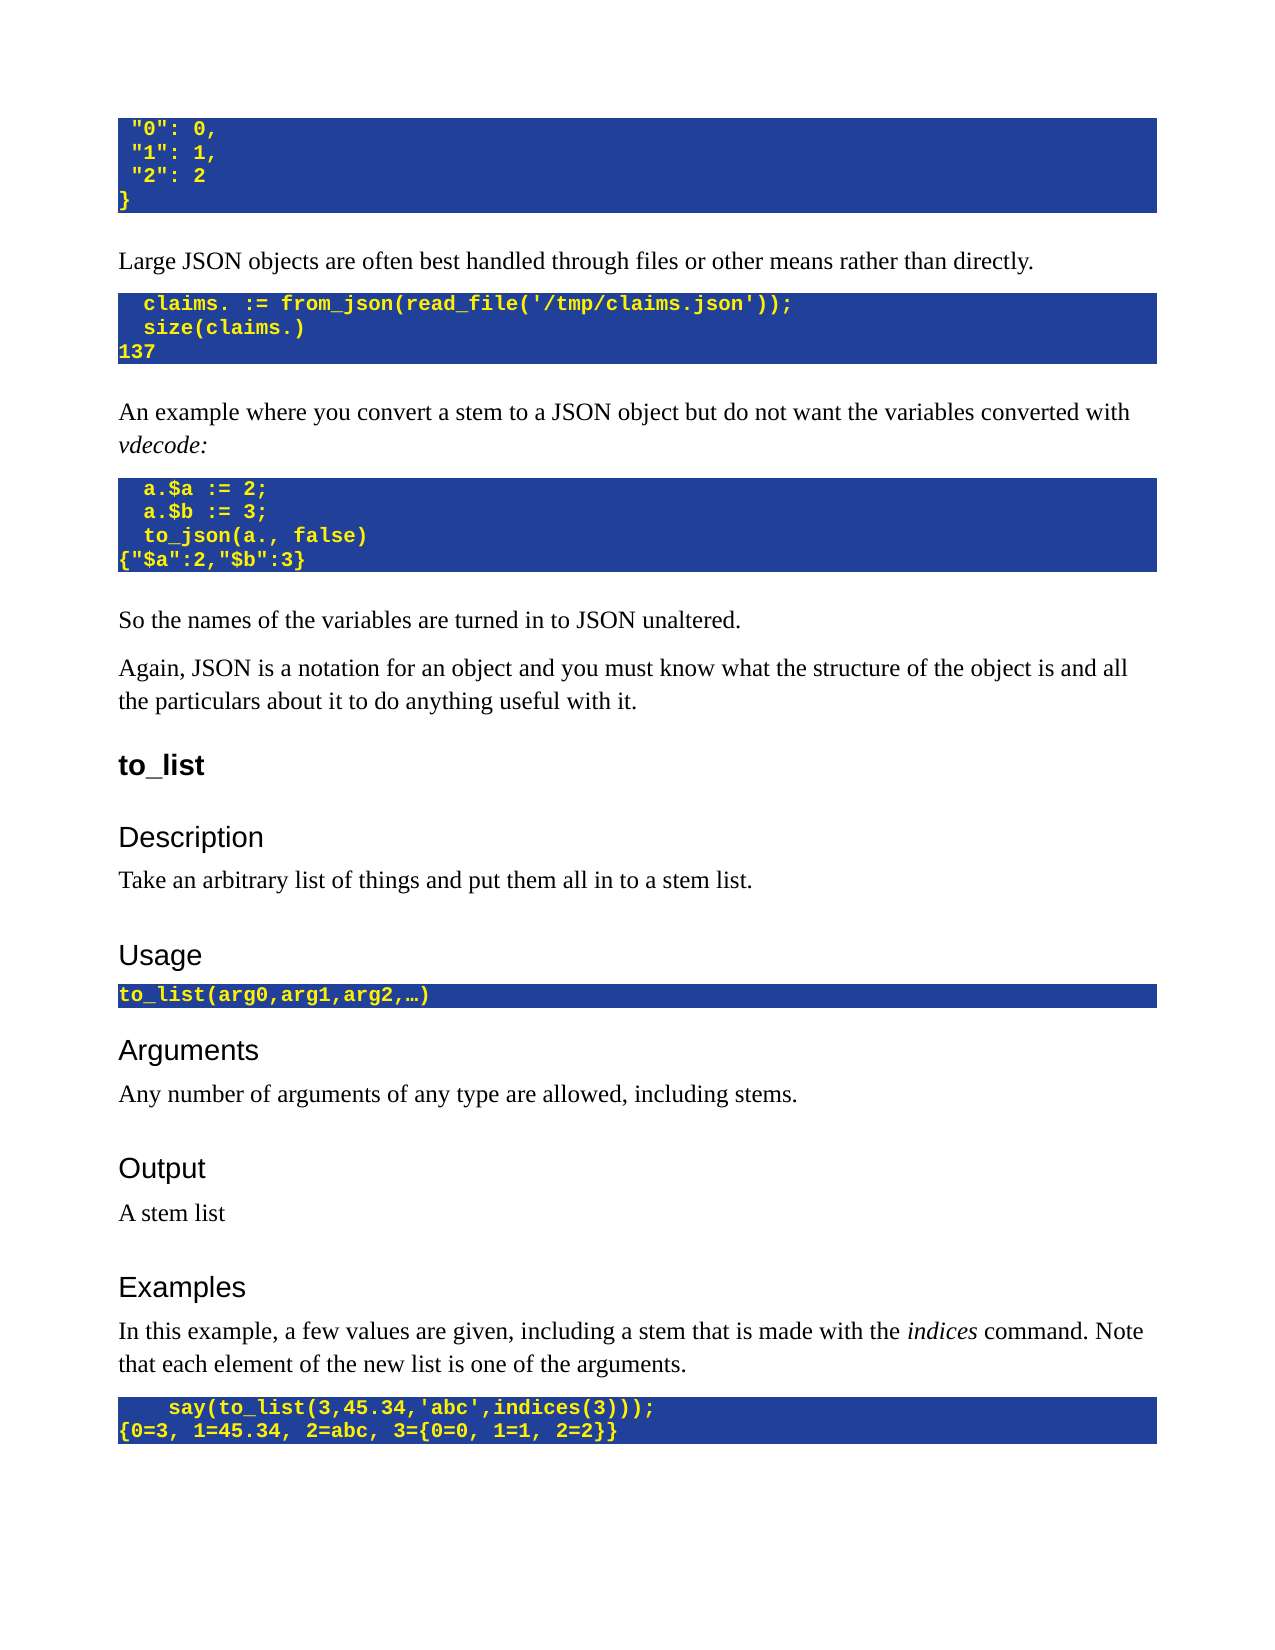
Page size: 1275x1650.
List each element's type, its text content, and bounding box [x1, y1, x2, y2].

text Take an arbitrary list of things and put them all in to a stem list. [118, 866, 1157, 894]
text to_list(arg0,arg1,arg2,…) [118, 984, 1157, 1008]
text {"$a":2,"$b":3} [118, 549, 1157, 572]
text to_json(a., false) [118, 525, 1157, 549]
subtitle Arguments [118, 1033, 1157, 1066]
text So the names of the variables are turned in to JSON unaltered. [118, 572, 1157, 634]
text 137 [118, 341, 1157, 364]
text claims. := from_json(read_file('/tmp/claims.json')); [118, 293, 1157, 317]
subtitle Output [118, 1152, 1157, 1185]
subtitle Description [118, 819, 1157, 853]
text say(to_list(3,45.34,'abc',indices(3))); [118, 1397, 1157, 1421]
subtitle to_list [118, 748, 1157, 782]
subtitle Examples [118, 1270, 1157, 1304]
text "0": 0, [118, 118, 1157, 142]
text Any number of arguments of any type are allowed, including stems. [118, 1079, 1157, 1108]
subtitle Usage [118, 938, 1157, 972]
text An example where you convert a stem to a JSON object but do not want the variables converted with vdecode: [118, 364, 1157, 459]
text {0=3, 1=45.34, 2=abc, 3={0=0, 1=1, 2=2}} [118, 1421, 1157, 1444]
text } [118, 189, 1157, 213]
text a.$a := 2; [118, 478, 1157, 502]
text A stem list [118, 1198, 1157, 1226]
text "2": 2 [118, 165, 1157, 189]
text Large JSON objects are often best handled through files or other means rather than directly. [118, 213, 1157, 274]
text "1": 1, [118, 142, 1157, 165]
text In this example, a few values are given, including a stem that is made with the indices command. Note that each element of the new list is one of the arguments. [118, 1316, 1157, 1378]
text a.$b := 3; [118, 502, 1157, 525]
text size(claims.) [118, 317, 1157, 341]
text Again, JSON is a notation for an object and you must know what the structure of the object is and all the particulars about it to do anything useful with it. [118, 653, 1157, 715]
